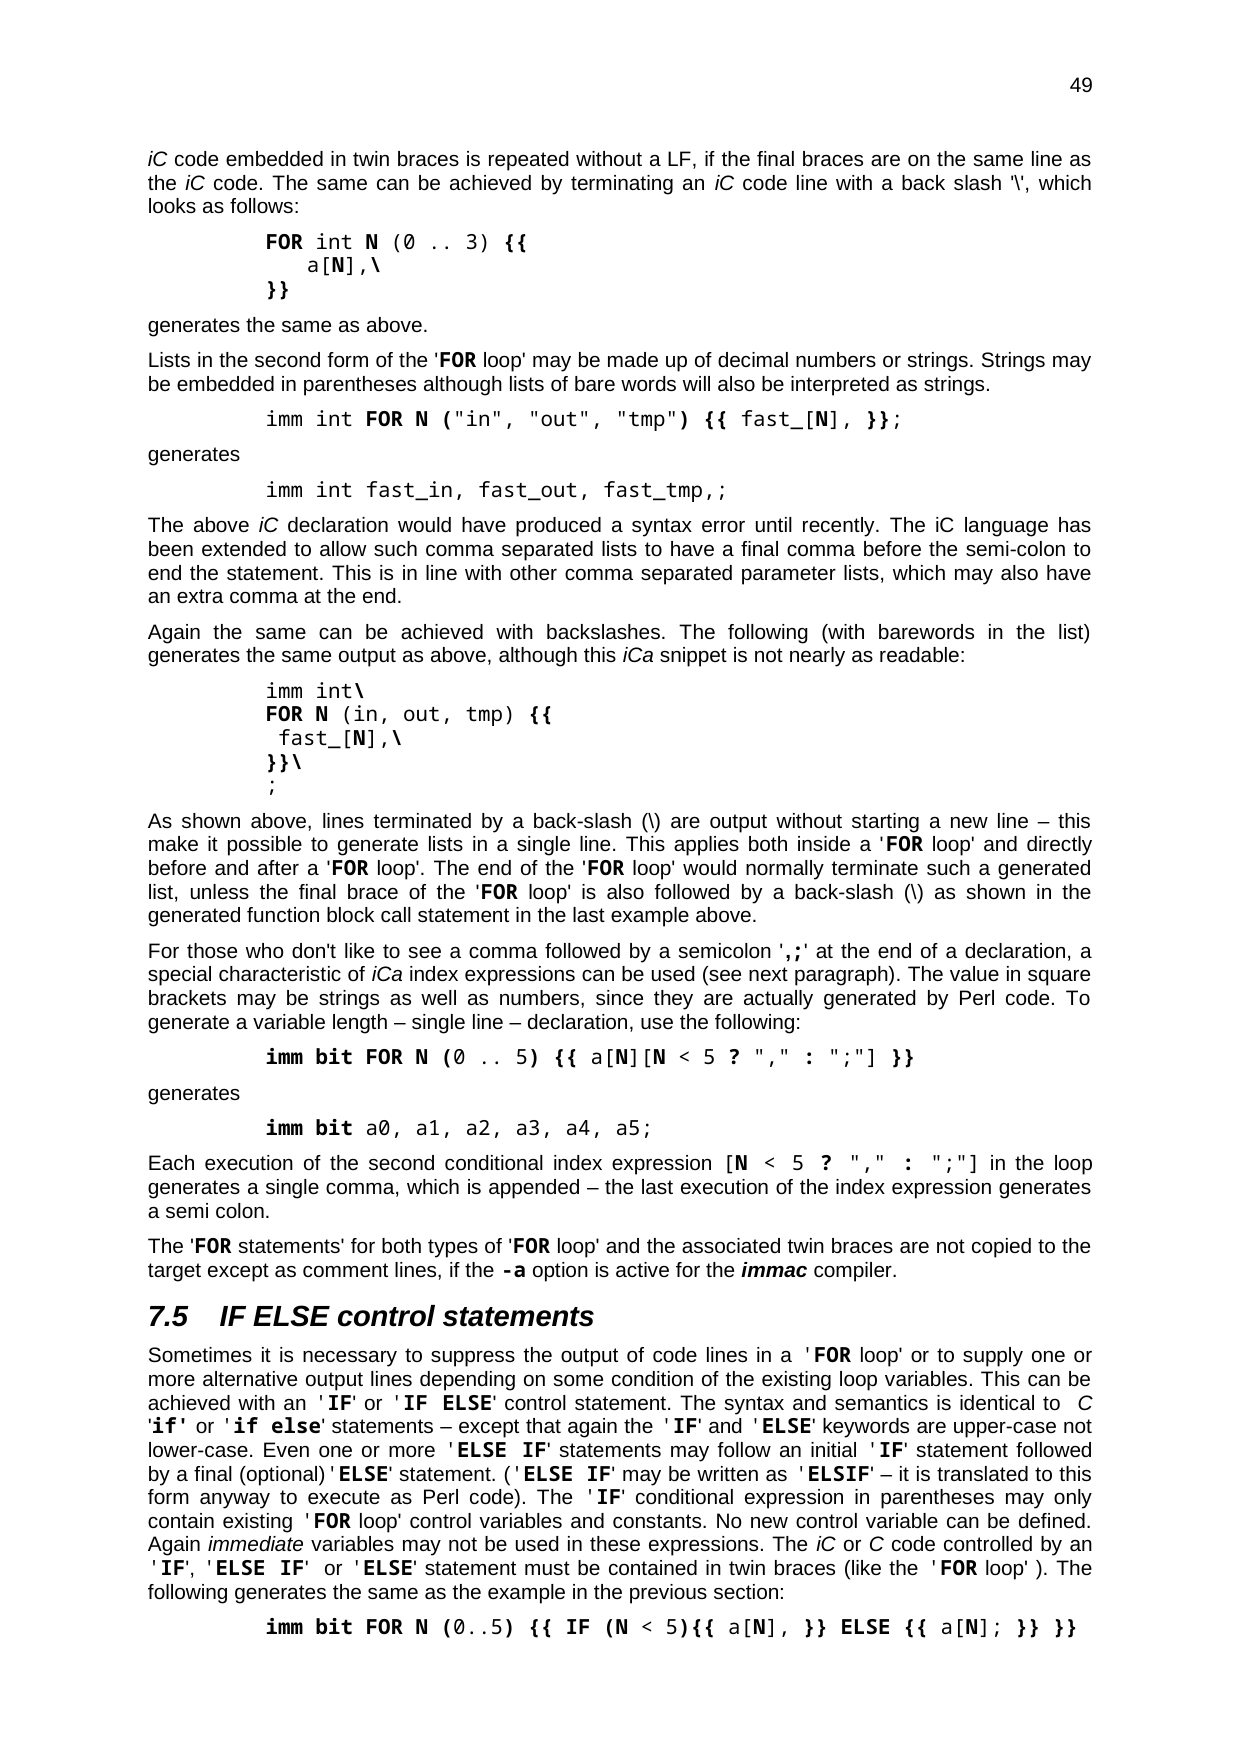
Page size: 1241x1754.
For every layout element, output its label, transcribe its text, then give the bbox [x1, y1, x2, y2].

text generates the same as above. [148, 313, 1092, 337]
text iC code embedded in twin braces is repeated without a LF, if the final braces are on the same line as the iC code. The same can be achieved by terminating an iC code line with a back slash '\', which looks as follows: [148, 148, 1092, 219]
text The above iC declaration would have produced a syntax error until recently. The iC language has been extended to allow such comma separated lists to have a final comma before the semi-colon to end the statement. This is in line with other comma separated parameter lists, which may also have an extra comma at the end. [148, 514, 1092, 608]
text imm int fast_in, fast_out, fast_tmp,; [265, 478, 1092, 502]
text generates [148, 443, 1092, 467]
text generates [148, 1081, 1092, 1105]
text For those who don't like to see a comma followed by a semicolon ',;' at the end of a declaration, a special characteristic of iCa index expressions can be used (see next paragraph). The value in square brackets may be strings as well as numbers, since they are actually generated by Perl code. To generate a variable length – single line – declaration, use the following: [148, 939, 1092, 1034]
text Lists in the second form of the 'FOR loop' may be made up of decimal numbers or strings. Strings may be embedded in parentheses although lists of bare words will also be interpreted as strings. [148, 348, 1092, 396]
text The 'FOR statements' for both types of 'FOR loop' and the associated twin braces are not copied to the target except as comment lines, if the -a option is active for the immac compiler. [148, 1234, 1092, 1282]
text Again the same can be achieved with backslashes. The following (with barewords in the list) generates the same output as above, although this iCa snippet is not nearly as readable: [148, 620, 1092, 667]
subtitle IF ELSE control statements [148, 1299, 1092, 1332]
text imm bit a0, a1, a2, a3, a4, a5; [265, 1116, 1092, 1140]
text FOR int N (0 .. 3) {{ a[N],\ }} [265, 230, 1092, 301]
text imm int\ FOR N (in, out, tmp) {{ fast_[N],\ }}\ ; [265, 679, 1092, 797]
text imm bit FOR N (0 .. 5) {{ a[N][N < 5 ? "," : ";"] }} [265, 1046, 1092, 1069]
text Each execution of the second conditional index expression [N < 5 ? "," : ";"] in the loop generates a single comma, which is appended – the last execution of the index expression generates a semi colon. [148, 1152, 1092, 1223]
text Sometimes it is necessary to suppress the output of code lines in a 'FOR loop' or to supply one or more alternative output lines depending on some condition of the existing loop variables. This can be achieved with an 'IF' or 'IF ELSE' control statement. The syntax and semantics is identical to C 'if' or 'if else' statements – except that again the 'IF' and 'ELSE' keywords are upper-case not lower-case. Even one or more 'ELSE IF' statements may follow an initial 'IF' statement followed by a final (optional)'ELSE' statement. ('ELSE IF' may be written as 'ELSIF' – it is translated to this form anyway to execute as Perl code). The 'IF' conditional expression in parentheses may only contain existing 'FOR loop' control variables and constants. No new control variable can be defined. Again immediate variables may not be used in these expressions. The iC or C code controlled by an 'IF', 'ELSE IF' or 'ELSE' statement must be contained in twin braces (like the 'FOR loop' ). The following generates the same as the example in the previous section: [148, 1344, 1092, 1604]
text imm bit FOR N (0..5) {{ IF (N < 5){{ a[N], }} ELSE {{ a[N]; }} }} [265, 1616, 1092, 1639]
text As shown above, lines terminated by a back-slash (\) are output without starting a new line – this make it possible to generate lists in a single line. This applies both inside a 'FOR loop' and directly before and after a 'FOR loop'. The end of the 'FOR loop' would normally terminate such a generated list, unless the final brace of the 'FOR loop' is also followed by a back-slash (\) as shown in the generated function block call statement in the last example above. [148, 809, 1092, 927]
text imm int FOR N ("in", "out", "tmp") {{ fast_[N], }}; [265, 408, 1092, 431]
